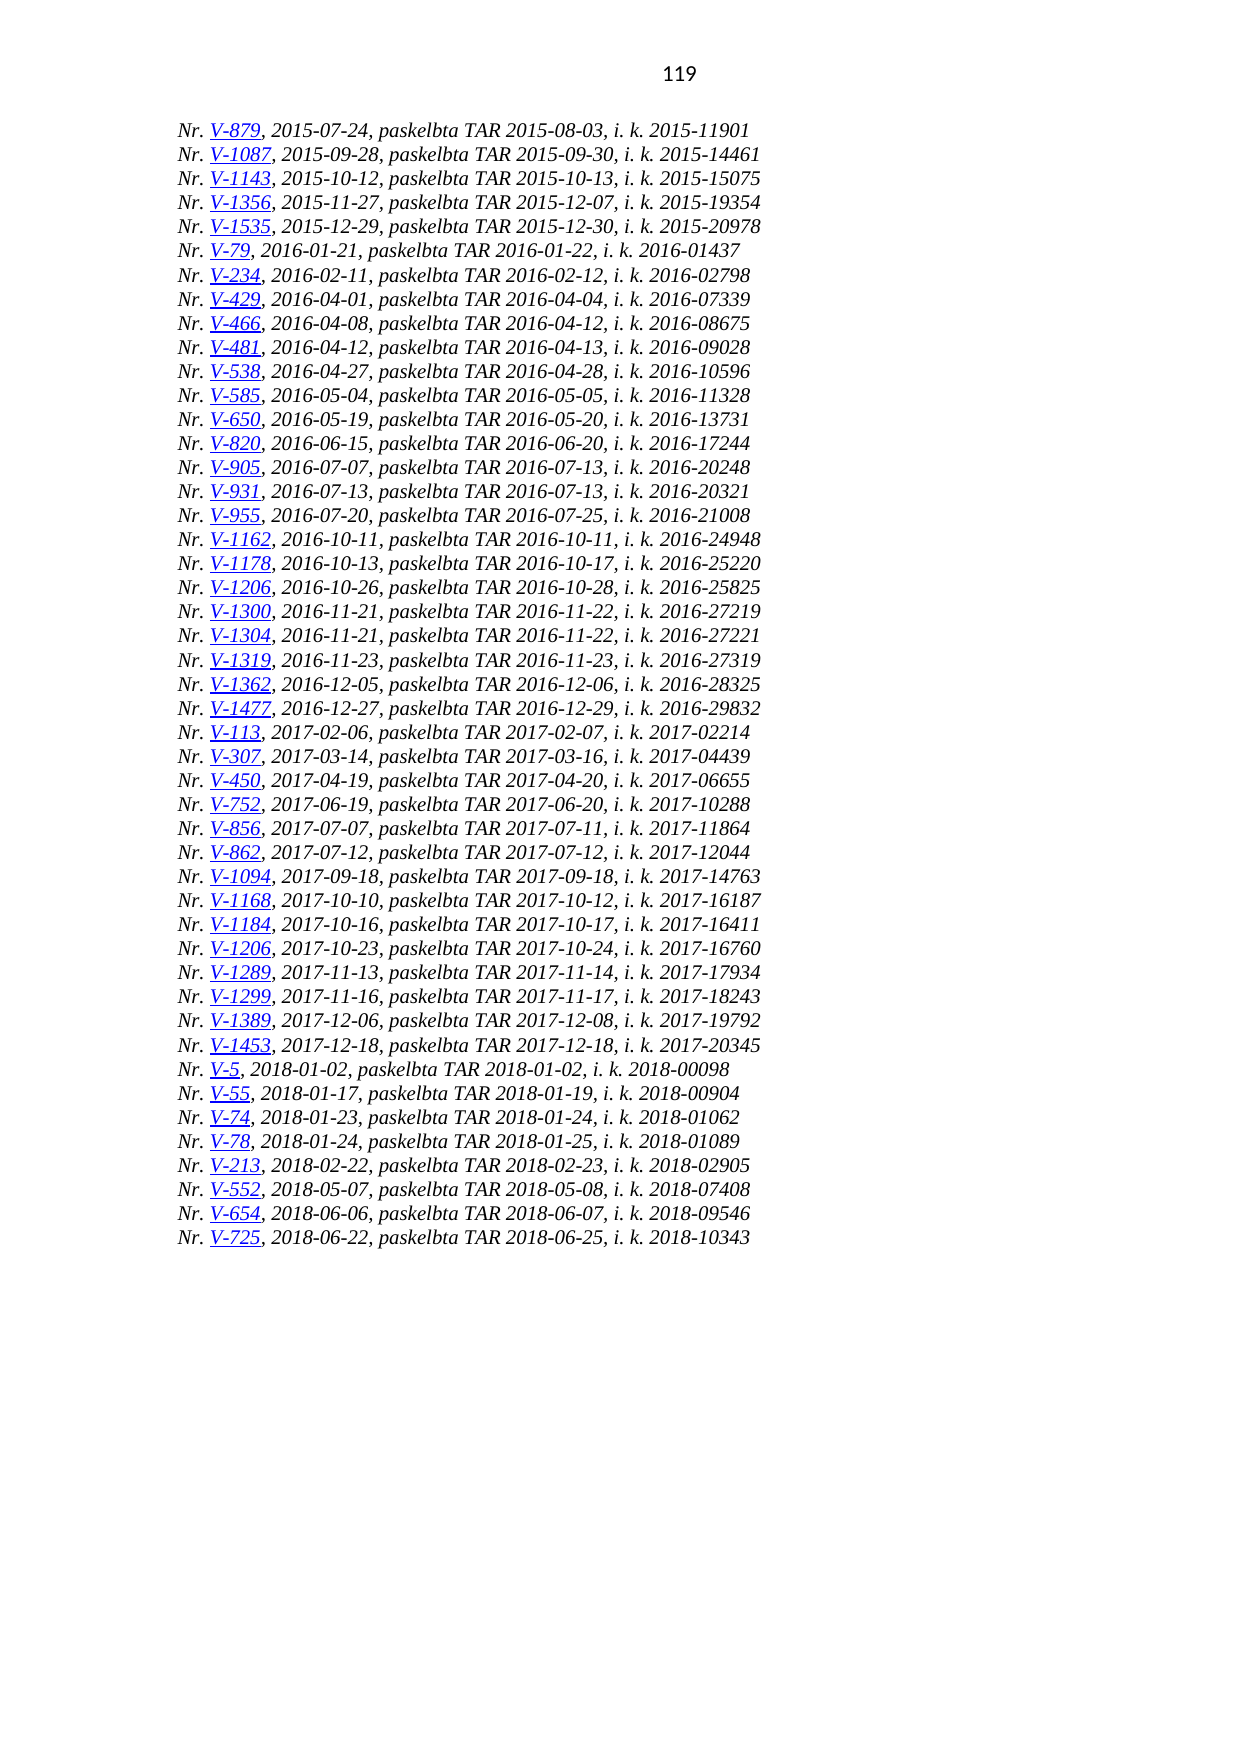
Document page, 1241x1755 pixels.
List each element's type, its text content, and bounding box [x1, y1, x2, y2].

text Nr. V-5, 2018-01-02, paskelbta TAR 2018-01-02, i. k. 2018-00098 [177, 1057, 1181, 1081]
text Nr. V-1289, 2017-11-13, paskelbta TAR 2017-11-14, i. k. 2017-17934 [177, 960, 1181, 984]
text Nr. V-538, 2016-04-27, paskelbta TAR 2016-04-28, i. k. 2016-10596 [177, 359, 1181, 383]
text Nr. V-1168, 2017-10-10, paskelbta TAR 2017-10-12, i. k. 2017-16187 [177, 888, 1181, 912]
text Nr. V-856, 2017-07-07, paskelbta TAR 2017-07-11, i. k. 2017-11864 [177, 816, 1181, 840]
text Nr. V-905, 2016-07-07, paskelbta TAR 2016-07-13, i. k. 2016-20248 [177, 455, 1181, 479]
text Nr. V-234, 2016-02-11, paskelbta TAR 2016-02-12, i. k. 2016-02798 [177, 262, 1181, 287]
text Nr. V-1178, 2016-10-13, paskelbta TAR 2016-10-17, i. k. 2016-25220 [177, 551, 1181, 575]
text Nr. V-429, 2016-04-01, paskelbta TAR 2016-04-04, i. k. 2016-07339 [177, 287, 1181, 311]
text Nr. V-879, 2015-07-24, paskelbta TAR 2015-08-03, i. k. 2015-11901 [177, 118, 1181, 142]
text Nr. V-1143, 2015-10-12, paskelbta TAR 2015-10-13, i. k. 2015-15075 [177, 166, 1181, 190]
text Nr. V-1299, 2017-11-16, paskelbta TAR 2017-11-17, i. k. 2017-18243 [177, 984, 1181, 1008]
text Nr. V-1535, 2015-12-29, paskelbta TAR 2015-12-30, i. k. 2015-20978 [177, 214, 1181, 238]
text Nr. V-307, 2017-03-14, paskelbta TAR 2017-03-16, i. k. 2017-04439 [177, 744, 1181, 768]
text Nr. V-862, 2017-07-12, paskelbta TAR 2017-07-12, i. k. 2017-12044 [177, 840, 1181, 864]
text Nr. V-481, 2016-04-12, paskelbta TAR 2016-04-13, i. k. 2016-09028 [177, 335, 1181, 359]
text Nr. V-113, 2017-02-06, paskelbta TAR 2017-02-07, i. k. 2017-02214 [177, 720, 1181, 744]
text Nr. V-552, 2018-05-07, paskelbta TAR 2018-05-08, i. k. 2018-07408 [177, 1177, 1181, 1201]
text Nr. V-1094, 2017-09-18, paskelbta TAR 2017-09-18, i. k. 2017-14763 [177, 864, 1181, 888]
text Nr. V-78, 2018-01-24, paskelbta TAR 2018-01-25, i. k. 2018-01089 [177, 1129, 1181, 1153]
text Nr. V-955, 2016-07-20, paskelbta TAR 2016-07-25, i. k. 2016-21008 [177, 503, 1181, 527]
text Nr. V-466, 2016-04-08, paskelbta TAR 2016-04-12, i. k. 2016-08675 [177, 311, 1181, 335]
text Nr. V-1184, 2017-10-16, paskelbta TAR 2017-10-17, i. k. 2017-16411 [177, 912, 1181, 936]
text Nr. V-1087, 2015-09-28, paskelbta TAR 2015-09-30, i. k. 2015-14461 [177, 142, 1181, 166]
text Nr. V-1453, 2017-12-18, paskelbta TAR 2017-12-18, i. k. 2017-20345 [177, 1032, 1181, 1057]
text Nr. V-752, 2017-06-19, paskelbta TAR 2017-06-20, i. k. 2017-10288 [177, 792, 1181, 816]
text Nr. V-931, 2016-07-13, paskelbta TAR 2016-07-13, i. k. 2016-20321 [177, 479, 1181, 503]
text Nr. V-1300, 2016-11-21, paskelbta TAR 2016-11-22, i. k. 2016-27219 [177, 599, 1181, 623]
text Nr. V-1206, 2016-10-26, paskelbta TAR 2016-10-28, i. k. 2016-25825 [177, 575, 1181, 599]
text Nr. V-820, 2016-06-15, paskelbta TAR 2016-06-20, i. k. 2016-17244 [177, 431, 1181, 455]
text Nr. V-1362, 2016-12-05, paskelbta TAR 2016-12-06, i. k. 2016-28325 [177, 672, 1181, 696]
text Nr. V-725, 2018-06-22, paskelbta TAR 2018-06-25, i. k. 2018-10343 [177, 1225, 1181, 1249]
text Nr. V-1206, 2017-10-23, paskelbta TAR 2017-10-24, i. k. 2017-16760 [177, 936, 1181, 960]
text Nr. V-79, 2016-01-21, paskelbta TAR 2016-01-22, i. k. 2016-01437 [177, 238, 1181, 262]
text Nr. V-1477, 2016-12-27, paskelbta TAR 2016-12-29, i. k. 2016-29832 [177, 696, 1181, 720]
text Nr. V-1304, 2016-11-21, paskelbta TAR 2016-11-22, i. k. 2016-27221 [177, 623, 1181, 647]
text Nr. V-1319, 2016-11-23, paskelbta TAR 2016-11-23, i. k. 2016-27319 [177, 647, 1181, 672]
text Nr. V-450, 2017-04-19, paskelbta TAR 2017-04-20, i. k. 2017-06655 [177, 768, 1181, 792]
text Nr. V-1162, 2016-10-11, paskelbta TAR 2016-10-11, i. k. 2016-24948 [177, 527, 1181, 551]
text Nr. V-654, 2018-06-06, paskelbta TAR 2018-06-07, i. k. 2018-09546 [177, 1201, 1181, 1225]
text Nr. V-1389, 2017-12-06, paskelbta TAR 2017-12-08, i. k. 2017-19792 [177, 1008, 1181, 1032]
text Nr. V-650, 2016-05-19, paskelbta TAR 2016-05-20, i. k. 2016-13731 [177, 407, 1181, 431]
text Nr. V-1356, 2015-11-27, paskelbta TAR 2015-12-07, i. k. 2015-19354 [177, 190, 1181, 214]
text Nr. V-585, 2016-05-04, paskelbta TAR 2016-05-05, i. k. 2016-11328 [177, 383, 1181, 407]
text Nr. V-74, 2018-01-23, paskelbta TAR 2018-01-24, i. k. 2018-01062 [177, 1105, 1181, 1129]
text Nr. V-213, 2018-02-22, paskelbta TAR 2018-02-23, i. k. 2018-02905 [177, 1153, 1181, 1177]
text Nr. V-55, 2018-01-17, paskelbta TAR 2018-01-19, i. k. 2018-00904 [177, 1081, 1181, 1105]
